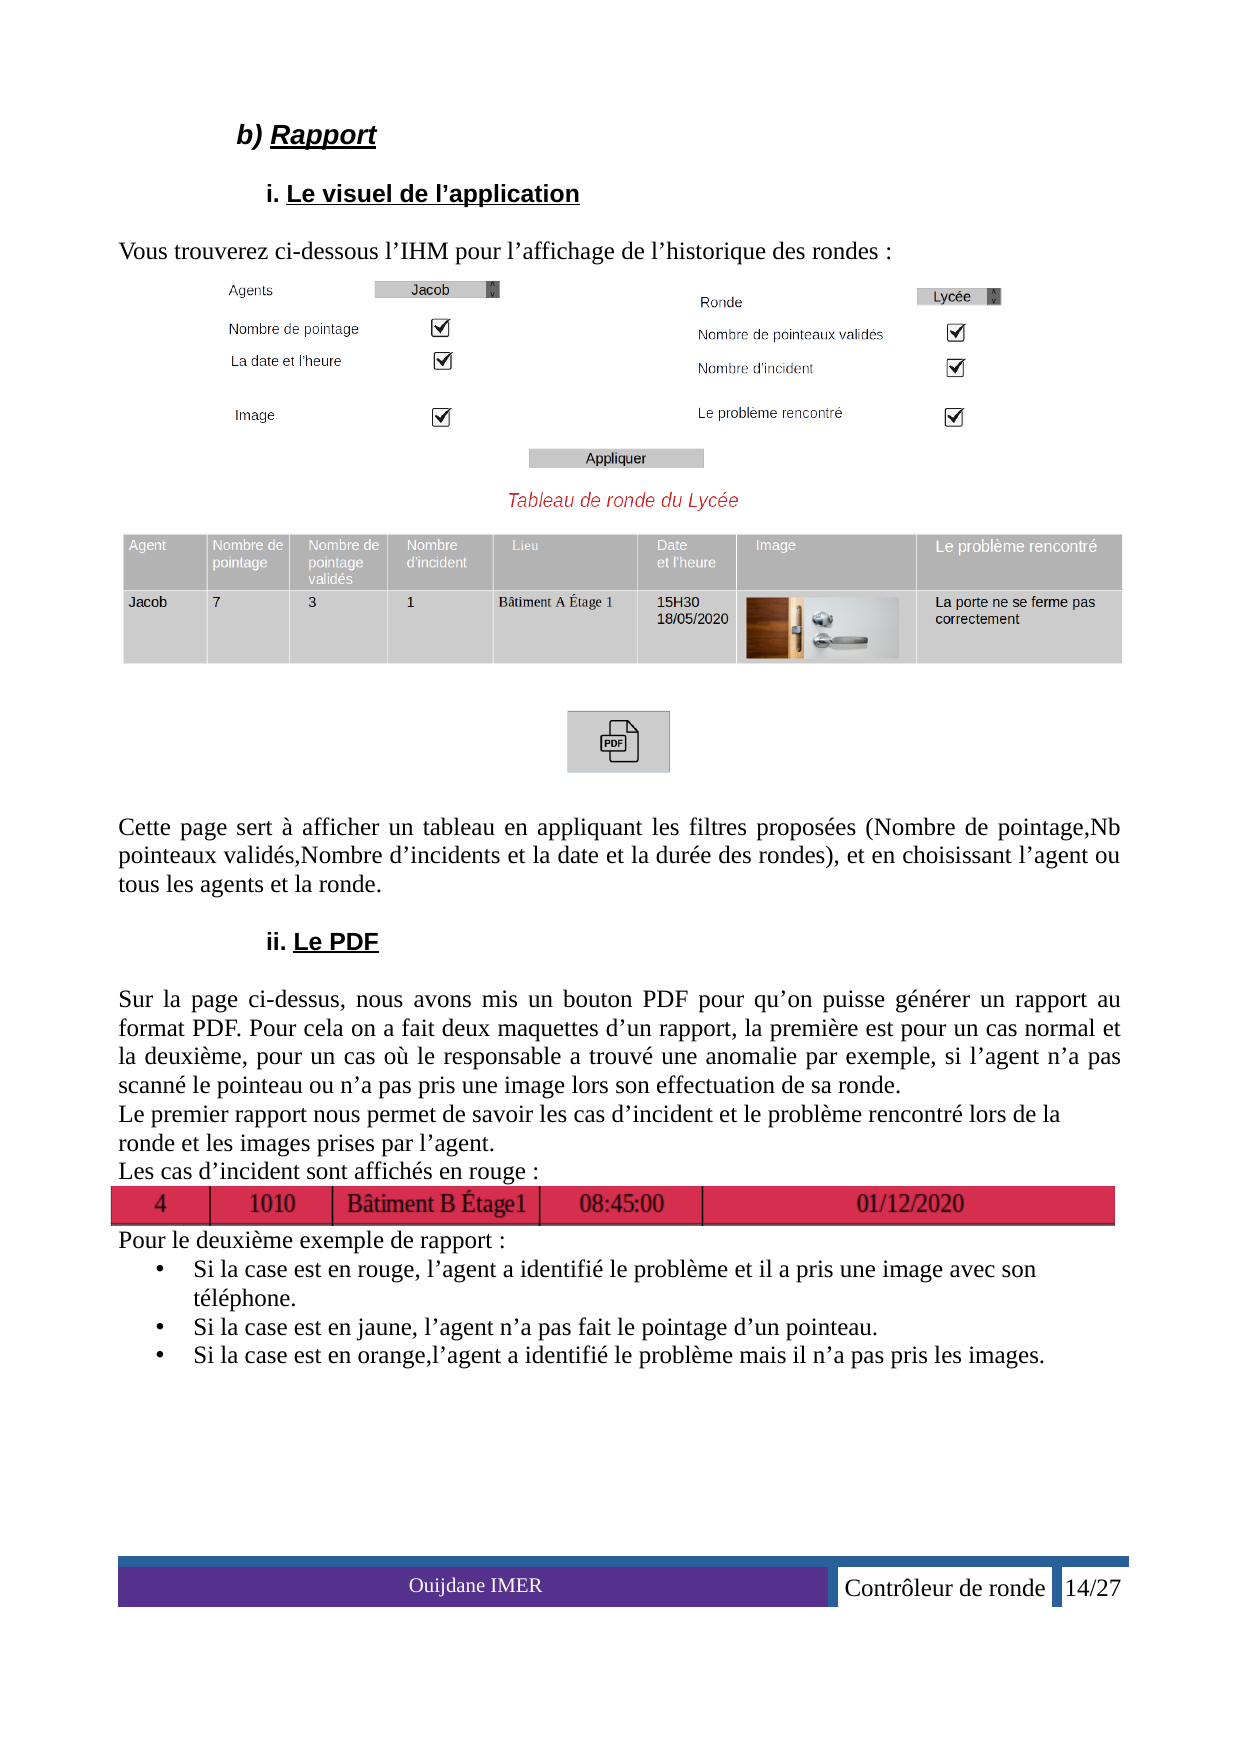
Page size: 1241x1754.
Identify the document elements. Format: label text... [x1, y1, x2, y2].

text Les cas d’incident sont affichés en rouge : [118, 1156, 1122, 1185]
text Sur la page ci-dessus, nous avons mis un bouton PDF pour qu’on puisse générer un rapport au format PDF. Pour cela on a fait deux maquettes d’un rapport, la première est pour un cas normal et la deuxième, pour un cas où le responsable a trouvé une anomalie par exemple, si l’agent n’a pas scanné le pointeau ou n’a pas pris une image lors son effectuation de sa ronde. [118, 984, 1122, 1099]
list Si la case est en rouge, l’agent a identifié le problème et il a pris une image avec son téléphone. [156, 1254, 1122, 1312]
subtitle Le PDF [266, 927, 1122, 955]
subtitle Le visuel de l’application [266, 179, 1122, 207]
picture [110, 1186, 1115, 1226]
text Vous trouverez ci-dessous l’IHM pour l’affichage de l’historique des rondes : [118, 236, 1122, 264]
subtitle Rapport [118, 118, 1122, 150]
picture [118, 264, 1123, 783]
text Le premier rapport nous permet de savoir les cas d’incident et le problème rencontré lors de la ronde et les images prises par l’agent. [118, 1099, 1122, 1156]
list Si la case est en jaune, l’agent n’a pas fait le pointage d’un pointeau. [156, 1312, 1122, 1340]
text Pour le deuxième exemple de rapport : [118, 1185, 1122, 1254]
text Cette page sert à afficher un tableau en appliquant les filtres proposées (Nombre de pointage,Nb pointeaux validés,Nombre d’incidents et la date et la durée des rondes), et en choisissant l’agent ou tous les agents et la ronde. [118, 812, 1122, 898]
list Si la case est en orange,l’agent a identifié le problème mais il n’a pas pris les images. [156, 1340, 1122, 1369]
